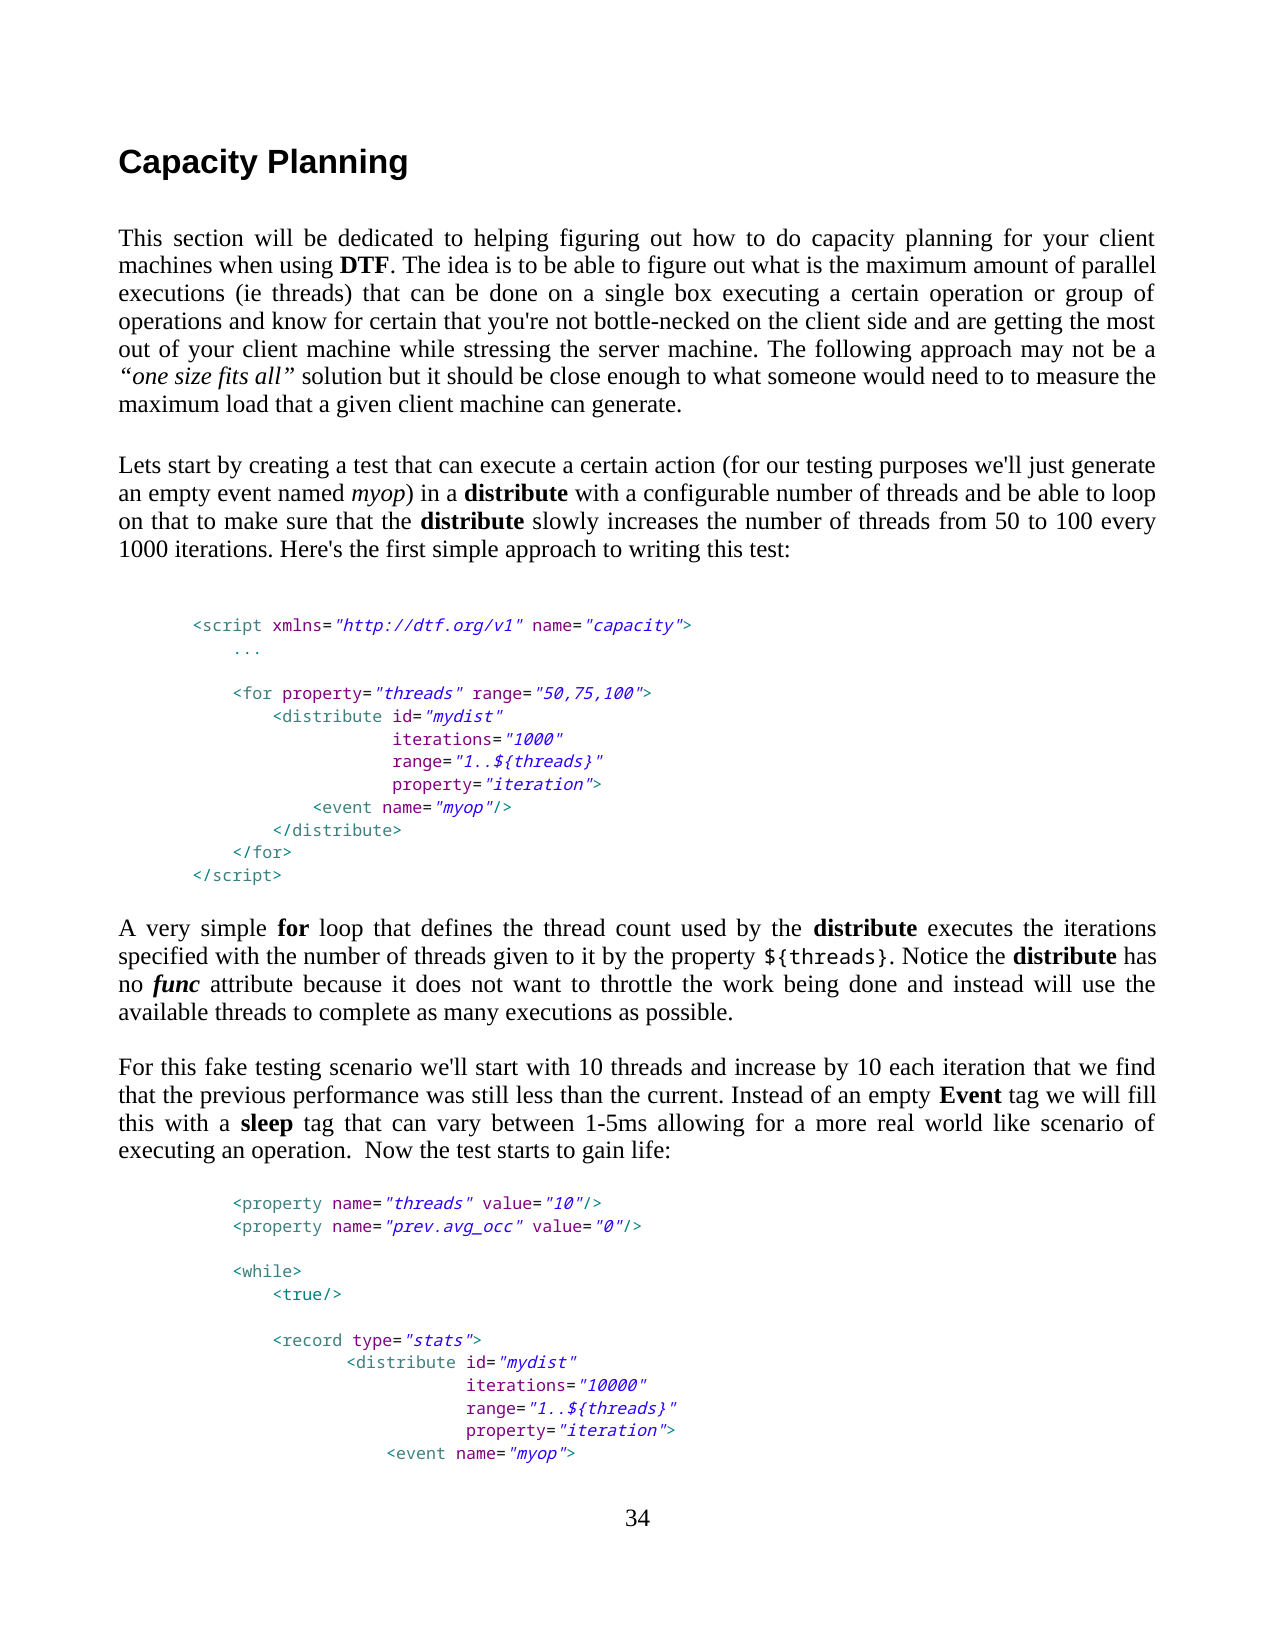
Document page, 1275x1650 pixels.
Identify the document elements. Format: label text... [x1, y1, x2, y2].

text </for> [192, 841, 1157, 864]
text A very simple for loop that defines the thread count used by the distribute executes the iterations specified with the number of threads given to it by the property ${threads}. Notice the distribute has no func attribute because it does not want to throttle the work being done and instead will use the available threads to complete as many executions as possible. [118, 914, 1157, 1026]
text </distribute> [192, 818, 1157, 841]
text range="1..${threads}" [192, 750, 1157, 773]
text Lets start by creating a test that can execute a certain action (for our testing purposes we'll just generate an empty event named myop) in a distribute with a configurable number of threads and be able to loop on that to make sure that the distribute slowly increases the number of threads from 50 to 100 every 1000 iterations. Here's the first simple approach to writing this test: [118, 452, 1157, 562]
text <script xmlns="http://dtf.org/v1" name="capacity"> [192, 614, 1157, 637]
text For this fake testing scenario we'll start with 10 threads and increase by 10 each iteration that we find that the previous performance was still less than the current. Instead of an empty Event tag we will fill this with a sleep tag that can vary between 1-5ms allowing for a more real world like scenario of executing an operation. Now the test starts to gain life: [118, 1053, 1157, 1164]
text <distribute id="mydist" [192, 1351, 1157, 1373]
text <true/> [192, 1283, 1157, 1305]
text This section will be dedicated to helping figuring out how to do capacity planning for your client machines when using DTF. The idea is to be able to figure out what is the maximum amount of parallel executions (ie threads) that can be done on a single box executing a certain operation or group of operations and know for certain that you're not bottle-necked on the client side and are getting the most out of your client machine while stressing the server machine. The following approach may not be a “one size fits all” solution but it should be close enough to what someone would need to to measure the maximum load that a given client machine can generate. [118, 224, 1157, 418]
text <property name="prev.avg_occ" value="0"/> [192, 1214, 1157, 1237]
text <while> [192, 1260, 1157, 1283]
text <event name="myop"> [192, 1442, 1157, 1464]
text </script> [192, 864, 1157, 886]
text <for property="threads" range="50,75,100"> [192, 682, 1157, 705]
text <property name="threads" value="10"/> [192, 1192, 1157, 1214]
subtitle Capacity Planning [118, 143, 1157, 181]
text <record type="stats"> [192, 1328, 1157, 1351]
text <distribute id="mydist" [192, 705, 1157, 727]
text property="iteration"> [192, 1419, 1157, 1442]
text iterations="1000" [192, 727, 1157, 750]
text property="iteration"> [192, 773, 1157, 796]
text range="1..${threads}" [192, 1396, 1157, 1419]
text iterations="10000" [192, 1373, 1157, 1396]
text <event name="myop"/> [192, 796, 1157, 818]
text ... [192, 637, 1157, 659]
